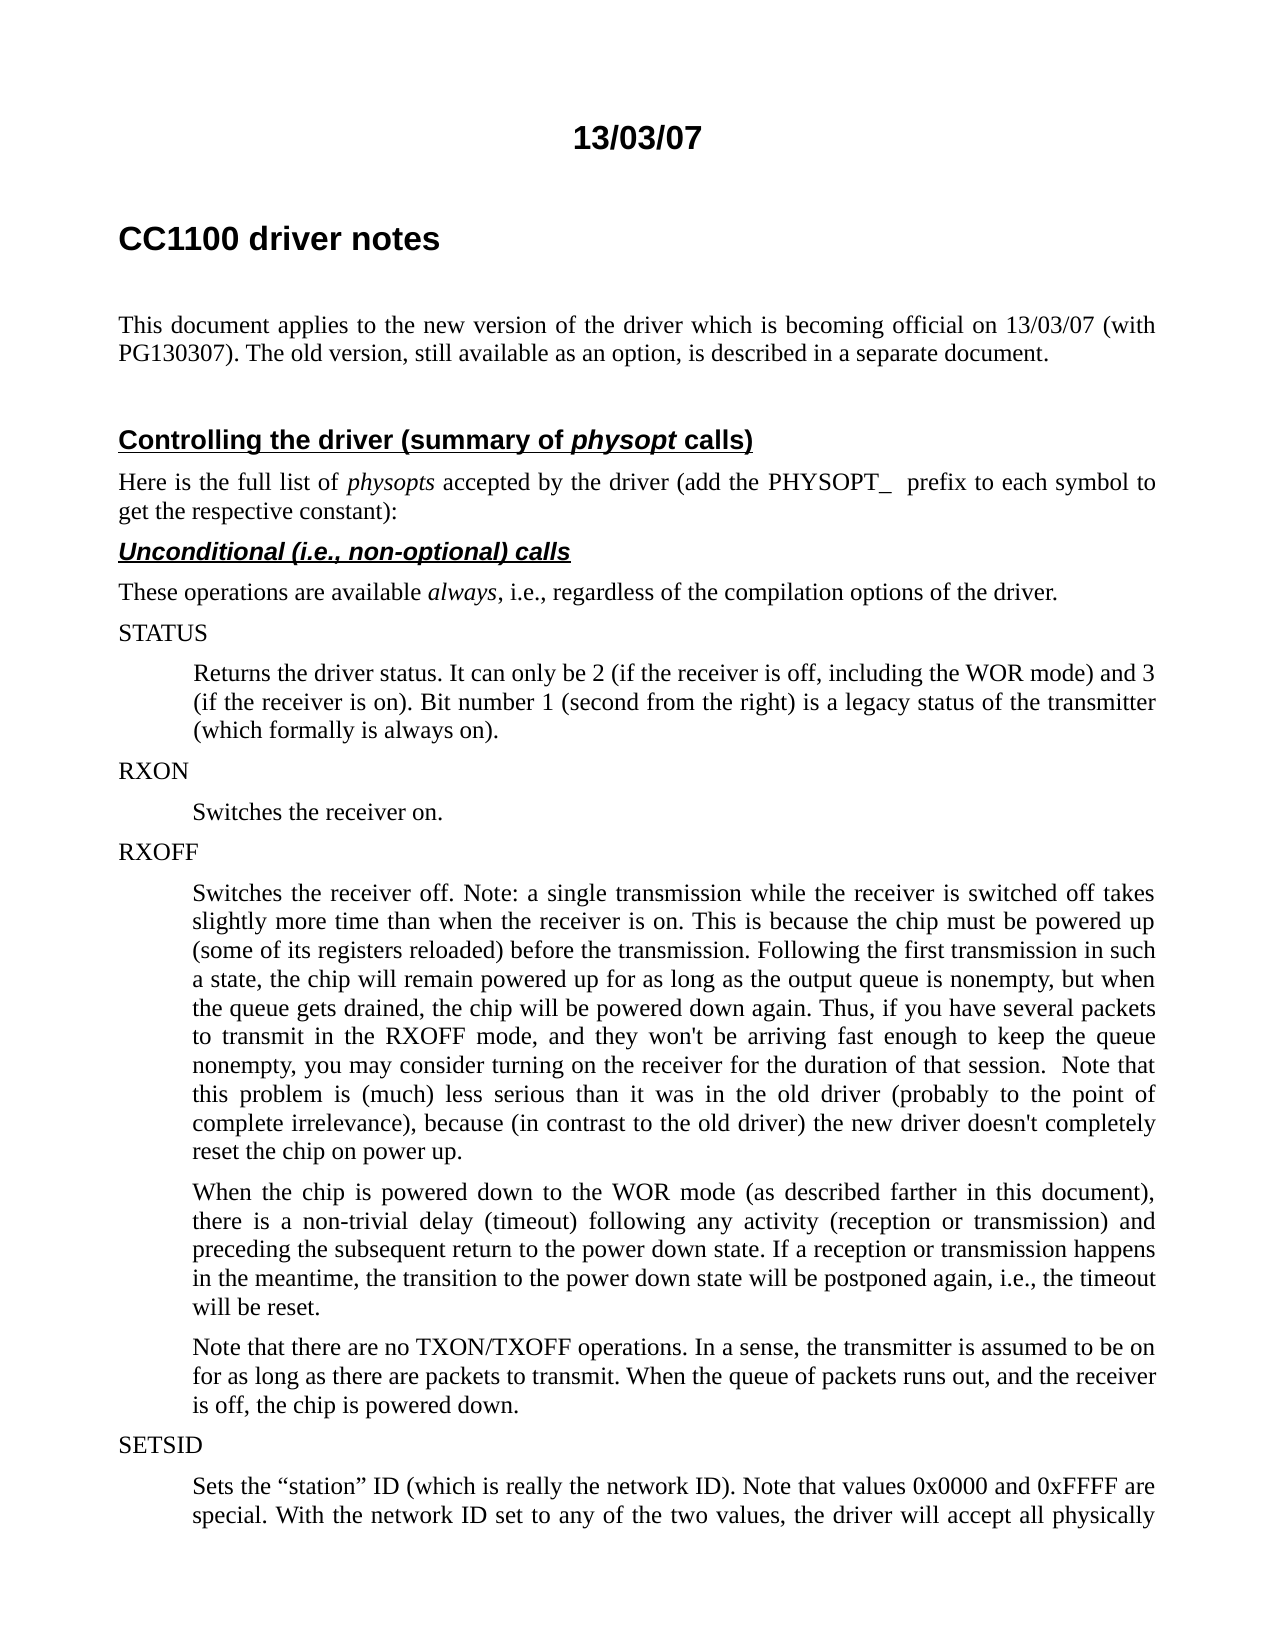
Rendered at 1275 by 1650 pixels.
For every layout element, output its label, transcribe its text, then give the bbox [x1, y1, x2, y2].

text When the chip is powered down to the WOR mode (as described farther in this document), there is a non-trivial delay (timeout) following any activity (reception or transmission) and preceding the subsequent return to the power down state. If a reception or transmission happens in the meantime, the transition to the power down state will be postponed again, i.e., the timeout will be reset. [192, 1177, 1157, 1321]
text RXON [118, 756, 1157, 785]
text Switches the receiver off. Note: a single transmission while the receiver is switched off takes slightly more time than when the receiver is on. This is because the chip must be powered up (some of its registers reloaded) before the transmission. Following the first transmission in such a state, the chip will remain powered up for as long as the output queue is nonempty, but when the queue gets drained, the chip will be powered down again. Thus, if you have several packets to transmit in the RXOFF mode, and they won't be arriving fast enough to keep the queue nonempty, you may consider turning on the receiver for the duration of that session. Note that this problem is (much) less serious than it was in the old driver (probably to the point of complete irrelevance), because (in contrast to the old driver) the new driver doesn't completely reset the chip on power up. [192, 878, 1157, 1165]
subtitle CC1100 driver notes [118, 219, 1157, 257]
text Returns the driver status. It can only be 2 (if the receiver is off, including the WOR mode) and 3 (if the receiver is on). Bit number 1 (second from the right) is a legacy status of the transmitter (which formally is always on). [193, 658, 1157, 744]
text These operations are available always, i.e., regardless of the compilation options of the driver. [118, 577, 1157, 606]
text Sets the “station” ID (which is really the network ID). Note that values 0x0000 and 0xFFFF are special. With the network ID set to any of the two values, the driver will accept all physically [192, 1471, 1157, 1528]
subtitle 13/03/07 [118, 118, 1157, 157]
text This document applies to the new version of the driver which is becoming official on 13/03/07 (with PG130307). The old version, still available as an option, is described in a separate document. [118, 310, 1157, 367]
text Here is the full list of physopts accepted by the driver (add the PHYSOPT_ prefix to each symbol to get the respective constant): [118, 467, 1157, 525]
text Note that there are no TXON/TXOFF operations. In a sense, the transmitter is assumed to be on for as long as there are packets to transmit. When the queue of packets runs out, and the receiver is off, the chip is powered down. [192, 1332, 1157, 1419]
subtitle Unconditional (i.e., non-optional) calls [118, 537, 1157, 565]
text STATUS [118, 618, 1157, 646]
text SETSID [118, 1431, 1157, 1459]
subtitle Controlling the driver (summary of physopt calls) [118, 424, 1157, 456]
text RXOFF [118, 837, 1157, 866]
text Switches the receiver on. [192, 797, 1157, 825]
